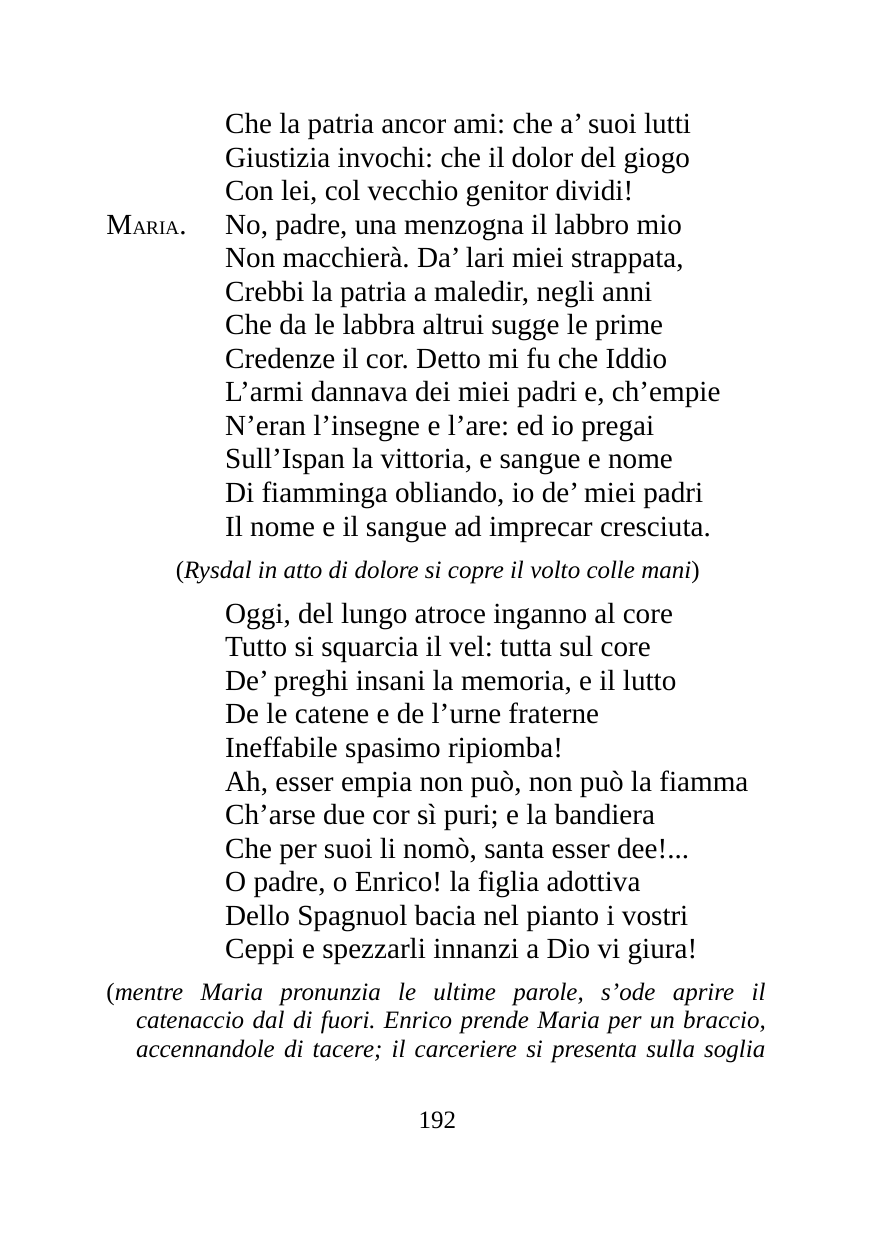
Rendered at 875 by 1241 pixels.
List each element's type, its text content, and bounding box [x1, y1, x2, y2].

table_cell No, padre, una menzogna il labbro mio Non macchierà. Da’ lari miei strappata, Crebbi la patria a maledir, negli anni Che da le labbra altrui sugge le prime Credenze il cor. Detto mi fu che Iddio L’armi dannava dei miei padri e, ch’empie N’eran l’insegne e l’are: ed io pregai Sull’Ispan la vittoria, e sangue e nome Di fiamminga obliando, io de’ miei padri Il nome e il sangue ad imprecar cresciuta. [225, 207, 769, 542]
table_cell [106, 596, 225, 965]
table_cell Oggi, del lungo atroce inganno al core Tutto si squarcia il vel: tutta sul core De’ preghi insani la memoria, e il lutto De le catene e de l’urne fraterne Ineffabile spasimo ripiomba! Ah, esser empia non può, non può la fiamma Ch’arse due cor sì puri; e la bandiera Che per suoi li nomò, santa esser dee!... O padre, o Enrico! la figlia adottiva Dello Spagnuol bacia nel pianto i vostri Ceppi e spezzarli innanzi a Dio vi giura! [225, 596, 769, 965]
table_cell (Rysdal in atto di dolore si copre il volto colle mani) [106, 542, 769, 596]
table_cell Che la patria ancor ami: che a’ suoi lutti Giustizia invochi: che il dolor del giogo Con lei, col vecchio genitor dividi! [225, 106, 769, 207]
table_cell (mentre Maria pronunzia le ultime parole, s’ode aprire il catenaccio dal di fuori. Enrico prende Maria per un braccio, accennandole di tacere; il carceriere si presenta sulla soglia [106, 965, 769, 1063]
table_cell Maria. [106, 207, 225, 542]
table_cell [106, 106, 225, 207]
